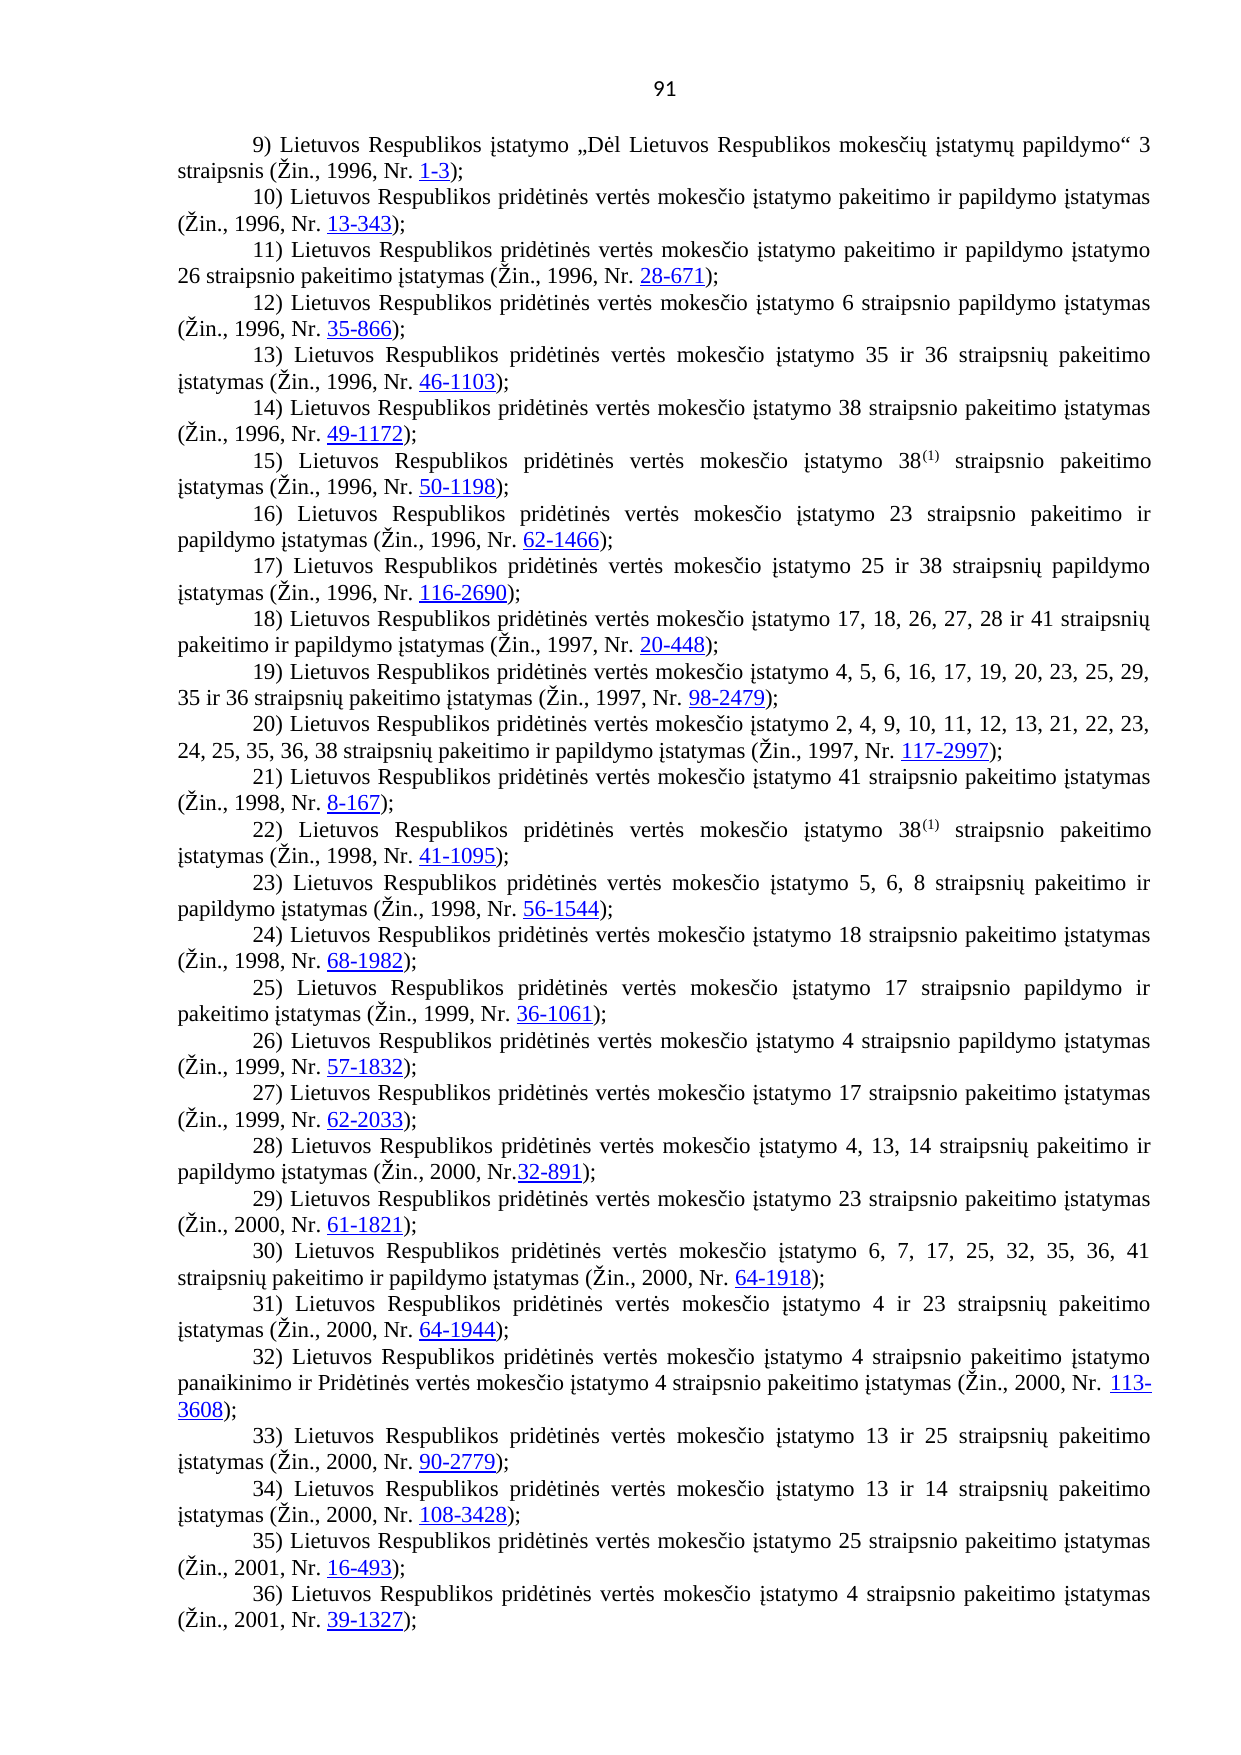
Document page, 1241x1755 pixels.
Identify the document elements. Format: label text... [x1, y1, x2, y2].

text 31) Lietuvos Respublikos pridėtinės vertės mokesčio įstatymo 4 ir 23 straipsnių pakeitimo įstatymas (Žin., 2000, Nr. 64-1944); [177, 1290, 1152, 1343]
text 21) Lietuvos Respublikos pridėtinės vertės mokesčio įstatymo 41 straipsnio pakeitimo įstatymas (Žin., 1998, Nr. 8-167); [177, 763, 1152, 816]
text 30) Lietuvos Respublikos pridėtinės vertės mokesčio įstatymo 6, 7, 17, 25, 32, 35, 36, 41 straipsnių pakeitimo ir papildymo įstatymas (Žin., 2000, Nr. 64-1918); [177, 1237, 1152, 1290]
text 35) Lietuvos Respublikos pridėtinės vertės mokesčio įstatymo 25 straipsnio pakeitimo įstatymas (Žin., 2001, Nr. 16-493); [177, 1527, 1152, 1580]
text 34) Lietuvos Respublikos pridėtinės vertės mokesčio įstatymo 13 ir 14 straipsnių pakeitimo įstatymas (Žin., 2000, Nr. 108-3428); [177, 1475, 1152, 1527]
text 10) Lietuvos Respublikos pridėtinės vertės mokesčio įstatymo pakeitimo ir papildymo įstatymas (Žin., 1996, Nr. 13-343); [177, 183, 1152, 236]
text 32) Lietuvos Respublikos pridėtinės vertės mokesčio įstatymo 4 straipsnio pakeitimo įstatymo panaikinimo ir Pridėtinės vertės mokesčio įstatymo 4 straipsnio pakeitimo įstatymas (Žin., 2000, Nr. 113-3608); [177, 1343, 1152, 1422]
text 36) Lietuvos Respublikos pridėtinės vertės mokesčio įstatymo 4 straipsnio pakeitimo įstatymas (Žin., 2001, Nr. 39-1327); [177, 1580, 1152, 1633]
text 14) Lietuvos Respublikos pridėtinės vertės mokesčio įstatymo 38 straipsnio pakeitimo įstatymas (Žin., 1996, Nr. 49-1172); [177, 394, 1152, 447]
text 29) Lietuvos Respublikos pridėtinės vertės mokesčio įstatymo 23 straipsnio pakeitimo įstatymas (Žin., 2000, Nr. 61-1821); [177, 1185, 1152, 1237]
text 24) Lietuvos Respublikos pridėtinės vertės mokesčio įstatymo 18 straipsnio pakeitimo įstatymas (Žin., 1998, Nr. 68-1982); [177, 921, 1152, 974]
text 17) Lietuvos Respublikos pridėtinės vertės mokesčio įstatymo 25 ir 38 straipsnių papildymo įstatymas (Žin., 1996, Nr. 116-2690); [177, 552, 1152, 605]
text 19) Lietuvos Respublikos pridėtinės vertės mokesčio įstatymo 4, 5, 6, 16, 17, 19, 20, 23, 25, 29, 35 ir 36 straipsnių pakeitimo įstatymas (Žin., 1997, Nr. 98-2479); [177, 658, 1152, 710]
text 20) Lietuvos Respublikos pridėtinės vertės mokesčio įstatymo 2, 4, 9, 10, 11, 12, 13, 21, 22, 23, 24, 25, 35, 36, 38 straipsnių pakeitimo ir papildymo įstatymas (Žin., 1997, Nr. 117-2997); [177, 710, 1152, 763]
text 33) Lietuvos Respublikos pridėtinės vertės mokesčio įstatymo 13 ir 25 straipsnių pakeitimo įstatymas (Žin., 2000, Nr. 90-2779); [177, 1422, 1152, 1475]
text 12) Lietuvos Respublikos pridėtinės vertės mokesčio įstatymo 6 straipsnio papildymo įstatymas (Žin., 1996, Nr. 35-866); [177, 289, 1152, 341]
text 26) Lietuvos Respublikos pridėtinės vertės mokesčio įstatymo 4 straipsnio papildymo įstatymas (Žin., 1999, Nr. 57-1832); [177, 1027, 1152, 1079]
text 27) Lietuvos Respublikos pridėtinės vertės mokesčio įstatymo 17 straipsnio pakeitimo įstatymas (Žin., 1999, Nr. 62-2033); [177, 1079, 1152, 1132]
text 22) Lietuvos Respublikos pridėtinės vertės mokesčio įstatymo 38(1) straipsnio pakeitimo įstatymas (Žin., 1998, Nr. 41-1095); [177, 816, 1152, 868]
text 25) Lietuvos Respublikos pridėtinės vertės mokesčio įstatymo 17 straipsnio papildymo ir pakeitimo įstatymas (Žin., 1999, Nr. 36-1061); [177, 974, 1152, 1027]
text 23) Lietuvos Respublikos pridėtinės vertės mokesčio įstatymo 5, 6, 8 straipsnių pakeitimo ir papildymo įstatymas (Žin., 1998, Nr. 56-1544); [177, 868, 1152, 921]
text 11) Lietuvos Respublikos pridėtinės vertės mokesčio įstatymo pakeitimo ir papildymo įstatymo 26 straipsnio pakeitimo įstatymas (Žin., 1996, Nr. 28-671); [177, 236, 1152, 289]
text 9) Lietuvos Respublikos įstatymo „Dėl Lietuvos Respublikos mokesčių įstatymų papildymo“ 3 straipsnis (Žin., 1996, Nr. 1-3); [177, 131, 1152, 183]
text 15) Lietuvos Respublikos pridėtinės vertės mokesčio įstatymo 38(1) straipsnio pakeitimo įstatymas (Žin., 1996, Nr. 50-1198); [177, 447, 1152, 499]
text 28) Lietuvos Respublikos pridėtinės vertės mokesčio įstatymo 4, 13, 14 straipsnių pakeitimo ir papildymo įstatymas (Žin., 2000, Nr.32-891); [177, 1132, 1152, 1185]
text 16) Lietuvos Respublikos pridėtinės vertės mokesčio įstatymo 23 straipsnio pakeitimo ir papildymo įstatymas (Žin., 1996, Nr. 62-1466); [177, 499, 1152, 552]
text 13) Lietuvos Respublikos pridėtinės vertės mokesčio įstatymo 35 ir 36 straipsnių pakeitimo įstatymas (Žin., 1996, Nr. 46-1103); [177, 341, 1152, 394]
text 18) Lietuvos Respublikos pridėtinės vertės mokesčio įstatymo 17, 18, 26, 27, 28 ir 41 straipsnių pakeitimo ir papildymo įstatymas (Žin., 1997, Nr. 20-448); [177, 605, 1152, 658]
